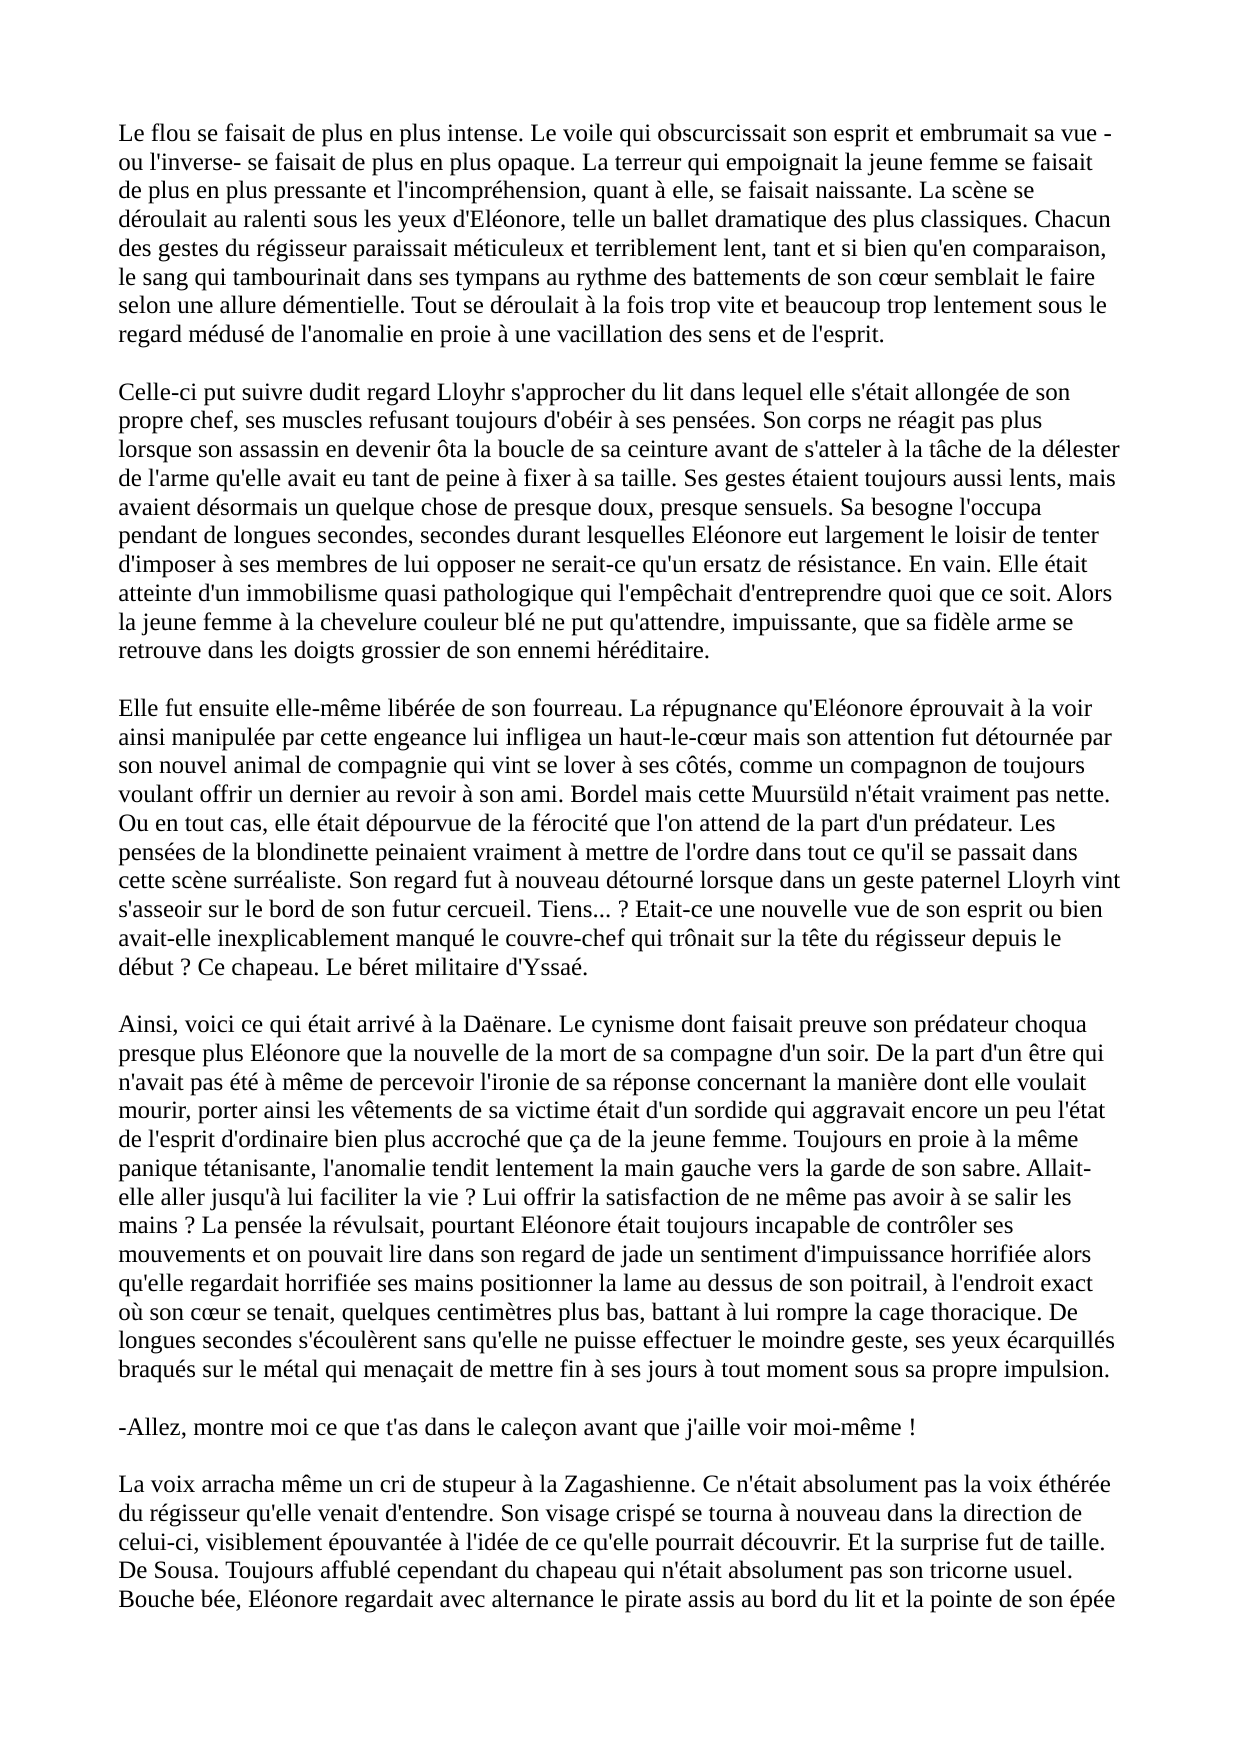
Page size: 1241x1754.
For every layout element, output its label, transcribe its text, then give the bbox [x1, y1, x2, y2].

text Elle fut ensuite elle-même libérée de son fourreau. La répugnance qu'Eléonore éprouvait à la voir ainsi manipulée par cette engeance lui infligea un haut-le-cœur mais son attention fut détournée par son nouvel animal de compagnie qui vint se lover à ses côtés, comme un compagnon de toujours voulant offrir un dernier au revoir à son ami. Bordel mais cette Muursüld n'était vraiment pas nette. Ou en tout cas, elle était dépourvue de la férocité que l'on attend de la part d'un prédateur. Les pensées de la blondinette peinaient vraiment à mettre de l'ordre dans tout ce qu'il se passait dans cette scène surréaliste. Son regard fut à nouveau détourné lorsque dans un geste paternel Lloyrh vint s'asseoir sur le bord de son futur cercueil. Tiens... ? Etait-ce une nouvelle vue de son esprit ou bien avait-elle inexplicablement manqué le couvre-chef qui trônait sur la tête du régisseur depuis le début ? Ce chapeau. Le béret militaire d'Yssaé. [118, 693, 1122, 981]
text Celle-ci put suivre dudit regard Lloyhr s'approcher du lit dans lequel elle s'était allongée de son propre chef, ses muscles refusant toujours d'obéir à ses pensées. Son corps ne réagit pas plus lorsque son assassin en devenir ôta la boucle de sa ceinture avant de s'atteler à la tâche de la délester de l'arme qu'elle avait eu tant de peine à fixer à sa taille. Ses gestes étaient toujours aussi lents, mais avaient désormais un quelque chose de presque doux, presque sensuels. Sa besogne l'occupa pendant de longues secondes, secondes durant lesquelles Eléonore eut largement le loisir de tenter d'imposer à ses membres de lui opposer ne serait-ce qu'un ersatz de résistance. En vain. Elle était atteinte d'un immobilisme quasi pathologique qui l'empêchait d'entreprendre quoi que ce soit. Alors la jeune femme à la chevelure couleur blé ne put qu'attendre, impuissante, que sa fidèle arme se retrouve dans les doigts grossier de son ennemi héréditaire. [118, 377, 1122, 664]
text La voix arracha même un cri de stupeur à la Zagashienne. Ce n'était absolument pas la voix éthérée du régisseur qu'elle venait d'entendre. Son visage crispé se tourna à nouveau dans la direction de celui-ci, visiblement épouvantée à l'idée de ce qu'elle pourrait découvrir. Et la surprise fut de taille. De Sousa. Toujours affublé cependant du chapeau qui n'était absolument pas son tricorne usuel. Bouche bée, Eléonore regardait avec alternance le pirate assis au bord du lit et la pointe de son épée [118, 1469, 1122, 1613]
text -Allez, montre moi ce que t'as dans le caleçon avant que j'aille voir moi-même ! [118, 1412, 1122, 1441]
text Ainsi, voici ce qui était arrivé à la Daënare. Le cynisme dont faisait preuve son prédateur choqua presque plus Eléonore que la nouvelle de la mort de sa compagne d'un soir. De la part d'un être qui n'avait pas été à même de percevoir l'ironie de sa réponse concernant la manière dont elle voulait mourir, porter ainsi les vêtements de sa victime était d'un sordide qui aggravait encore un peu l'état de l'esprit d'ordinaire bien plus accroché que ça de la jeune femme. Toujours en proie à la même panique tétanisante, l'anomalie tendit lentement la main gauche vers la garde de son sabre. Allait-elle aller jusqu'à lui faciliter la vie ? Lui offrir la satisfaction de ne même pas avoir à se salir les mains ? La pensée la révulsait, pourtant Eléonore était toujours incapable de contrôler ses mouvements et on pouvait lire dans son regard de jade un sentiment d'impuissance horrifiée alors qu'elle regardait horrifiée ses mains positionner la lame au dessus de son poitrail, à l'endroit exact où son cœur se tenait, quelques centimètres plus bas, battant à lui rompre la cage thoracique. De longues secondes s'écoulèrent sans qu'elle ne puisse effectuer le moindre geste, ses yeux écarquillés braqués sur le métal qui menaçait de mettre fin à ses jours à tout moment sous sa propre impulsion. [118, 1009, 1122, 1383]
text Le flou se faisait de plus en plus intense. Le voile qui obscurcissait son esprit et embrumait sa vue -ou l'inverse- se faisait de plus en plus opaque. La terreur qui empoignait la jeune femme se faisait de plus en plus pressante et l'incompréhension, quant à elle, se faisait naissante. La scène se déroulait au ralenti sous les yeux d'Eléonore, telle un ballet dramatique des plus classiques. Chacun des gestes du régisseur paraissait méticuleux et terriblement lent, tant et si bien qu'en comparaison, le sang qui tambourinait dans ses tympans au rythme des battements de son cœur semblait le faire selon une allure démentielle. Tout se déroulait à la fois trop vite et beaucoup trop lentement sous le regard médusé de l'anomalie en proie à une vacillation des sens et de l'esprit. [118, 118, 1122, 348]
